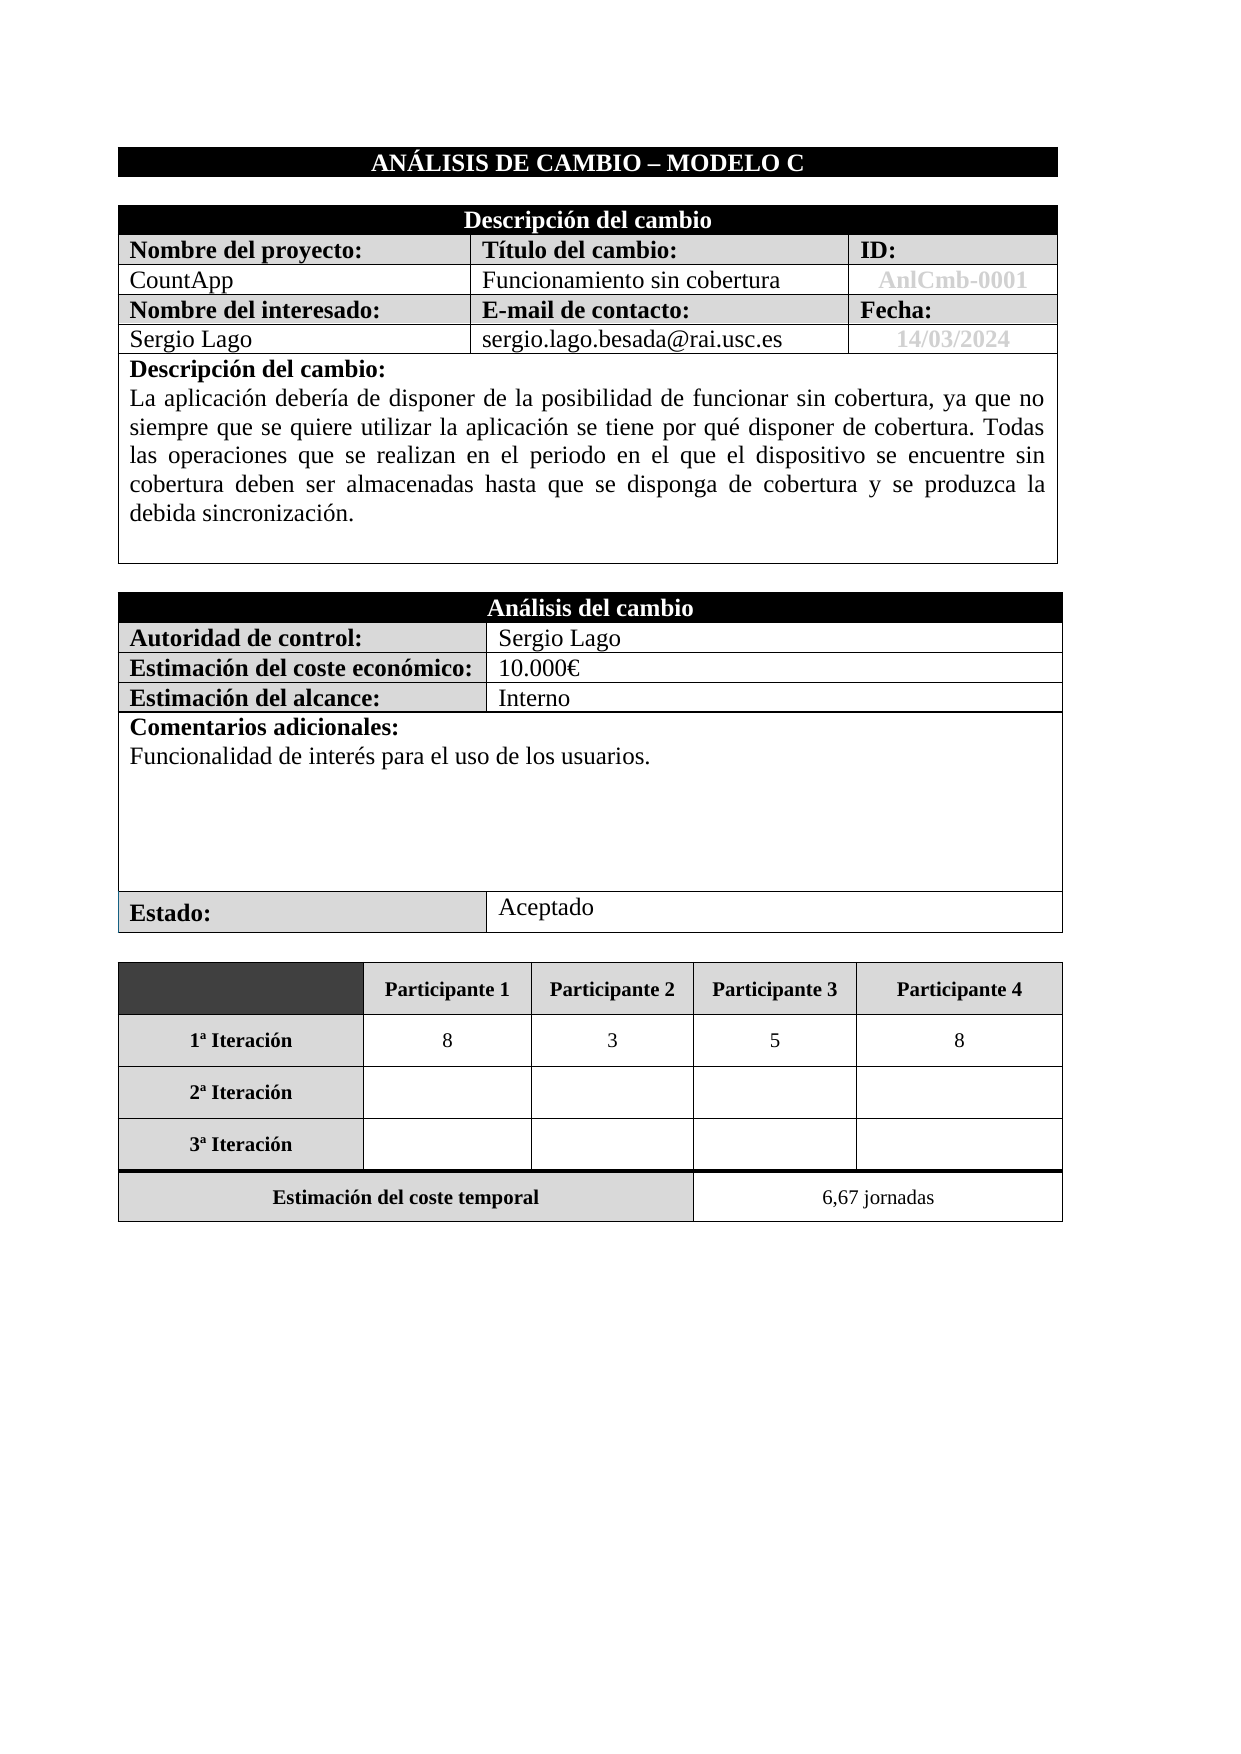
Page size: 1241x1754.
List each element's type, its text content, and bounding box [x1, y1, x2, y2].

table_cell [118, 177, 1057, 205]
table_cell Aceptado [487, 892, 1062, 932]
table_cell [532, 1119, 693, 1169]
table_cell Funcionamiento sin cobertura [471, 265, 848, 294]
table_cell Estado: [119, 892, 486, 932]
table_cell [857, 1119, 1062, 1169]
table_cell AnlCmb-0001 [849, 265, 1057, 294]
table_cell sergio.lago.besada@rai.usc.es [471, 325, 848, 353]
table_cell [364, 1119, 531, 1169]
table_cell Interno [487, 683, 1062, 711]
table_cell 2ª Iteración [119, 1067, 363, 1118]
table_cell ID: [849, 235, 1057, 264]
table_cell Autoridad de control: [119, 623, 486, 652]
table_cell Nombre del proyecto: [119, 235, 470, 264]
table_cell [532, 1067, 693, 1118]
table_header Análisis del cambio [119, 593, 1062, 622]
table_cell Descripción del cambio: La aplicación debería de disponer de la posibilidad de funcionar sin cobertura, ya que no siempre que se quiere utilizar la aplicación se tiene por qué disponer de cobertura. Todas las operaciones que se realizan en el periodo en el que el dispositivo se encuentre sin cobertura deben ser almacenadas hasta que se disponga de cobertura y se produzca la debida sincronización. [119, 354, 1057, 562]
table_cell Estimación del coste temporal [119, 1173, 693, 1221]
table_cell [694, 1067, 856, 1118]
table_cell [694, 1119, 856, 1169]
table_cell Estimación del coste económico: [119, 653, 486, 682]
table_cell 1ª Iteración [119, 1015, 363, 1066]
table_cell E-mail de contacto: [471, 295, 848, 323]
table_cell Comentarios adicionales: Funcionalidad de interés para el uso de los usuarios. [119, 713, 1062, 891]
table_header [119, 963, 363, 1014]
table_cell CountApp [119, 265, 470, 294]
table_cell [857, 1067, 1062, 1118]
table_cell 8 [364, 1015, 531, 1066]
table_cell [364, 1067, 531, 1118]
table_cell Fecha: [849, 295, 1057, 323]
table_cell Sergio Lago [119, 325, 470, 353]
table_cell 10.000€ [487, 653, 1062, 682]
table_header Participante 1 [364, 963, 531, 1014]
table_cell 5 [694, 1015, 856, 1066]
table_cell Descripción del cambio [119, 205, 1057, 234]
table_cell Sergio Lago [487, 623, 1062, 652]
table_header Participante 2 [532, 963, 693, 1014]
table_cell Título del cambio: [471, 235, 848, 264]
table_header Participante 4 [857, 963, 1062, 1014]
table_cell 8 [857, 1015, 1062, 1066]
table_header ANÁLISIS DE CAMBIO – MODELO C [119, 148, 1057, 177]
table_header Participante 3 [694, 963, 856, 1014]
table_cell 3 [532, 1015, 693, 1066]
table_cell 14/03/2024 [849, 325, 1057, 353]
table_cell 3ª Iteración [119, 1119, 363, 1169]
table_cell Nombre del interesado: [119, 295, 470, 323]
table_cell Estimación del alcance: [119, 683, 486, 711]
table_cell 6,67 jornadas [694, 1173, 1062, 1221]
